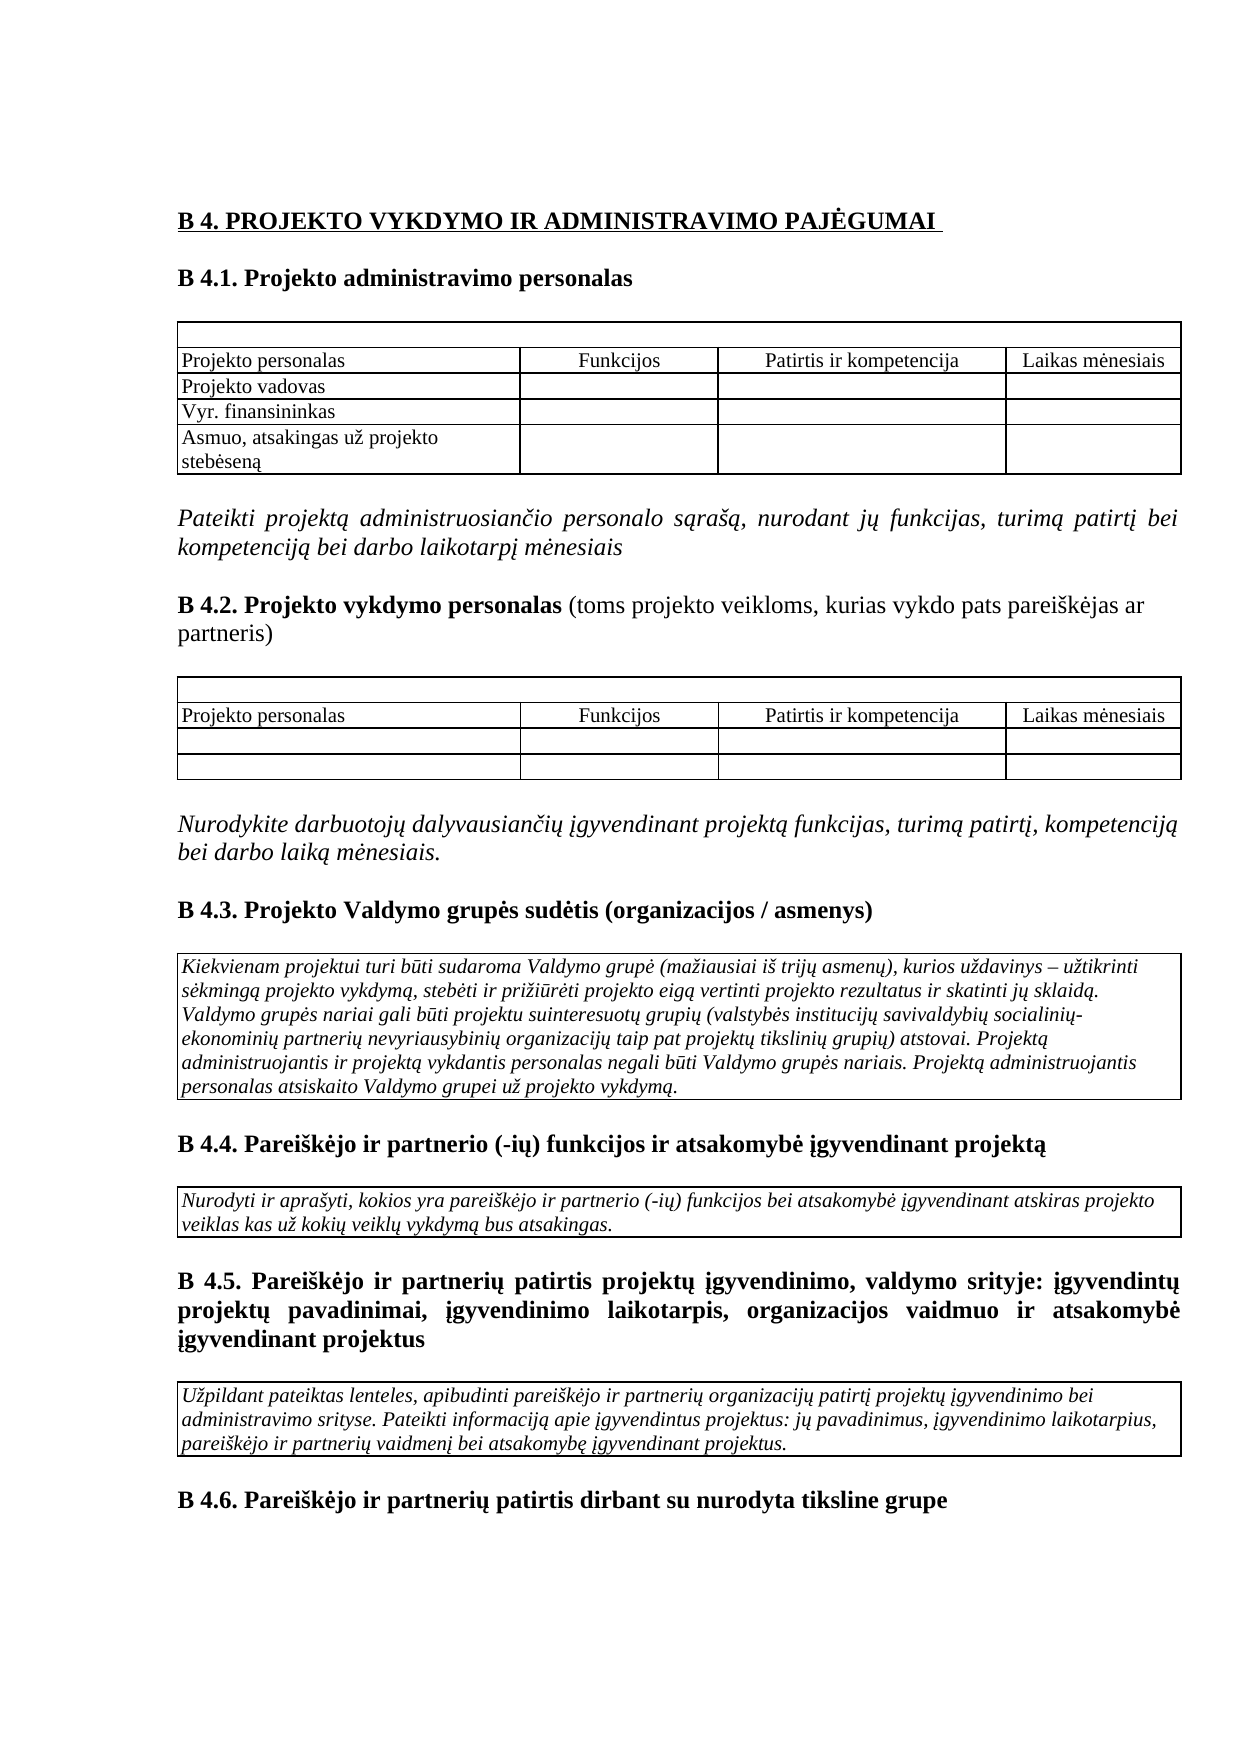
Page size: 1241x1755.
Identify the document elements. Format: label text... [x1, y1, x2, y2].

table_cell [1007, 425, 1180, 473]
text B 4.6. Pareiškėjo ir partnerių patirtis dirbant su nurodyta tiksline grupe [177, 1485, 1181, 1514]
text B 4.5. Pareiškėjo ir partnerių patirtis projektų įgyvendinimo, valdymo srityje: įgyvendintų projektų pavadinimai, įgyvendinimo laikotarpis, organizacijos vaidmuo ir atsakomybė įgyvendinant projektus [177, 1266, 1181, 1352]
text B 4. PROJEKTO VYKDYMO IR ADMINISTRAVIMO PAJĖGUMAI [177, 206, 1031, 235]
table_cell [719, 425, 1005, 473]
text B 4.4. Pareiškėjo ir partnerio (-ių) funkcijos ir atsakomybė įgyvendinant projektą [177, 1129, 1181, 1157]
text B 4.1. Projekto administravimo personalas [177, 263, 1031, 292]
text Pateikti projektą administruosiančio personalo sąrašą, nurodant jų funkcijas, turimą patirtį bei kompetenciją bei darbo laikotarpį mėnesiais [177, 503, 1181, 561]
table_cell [714, 755, 718, 778]
table_cell [714, 729, 718, 753]
table_cell [521, 425, 717, 473]
table_cell [516, 755, 520, 778]
text B 4.3. Projekto Valdymo grupės sudėtis (organizacijos / asmenys) [177, 895, 1181, 924]
table_cell [516, 729, 520, 753]
text Nurodykite darbuotojų dalyvausiančių įgyvendinant projektą funkcijas, turimą patirtį, kompetenciją bei darbo laiką mėnesiais. [177, 809, 1181, 866]
text B 4.2. Projekto vykdymo personalas (toms projekto veikloms, kurias vykdo pats pareiškėjas ar partneris) [177, 590, 1181, 647]
